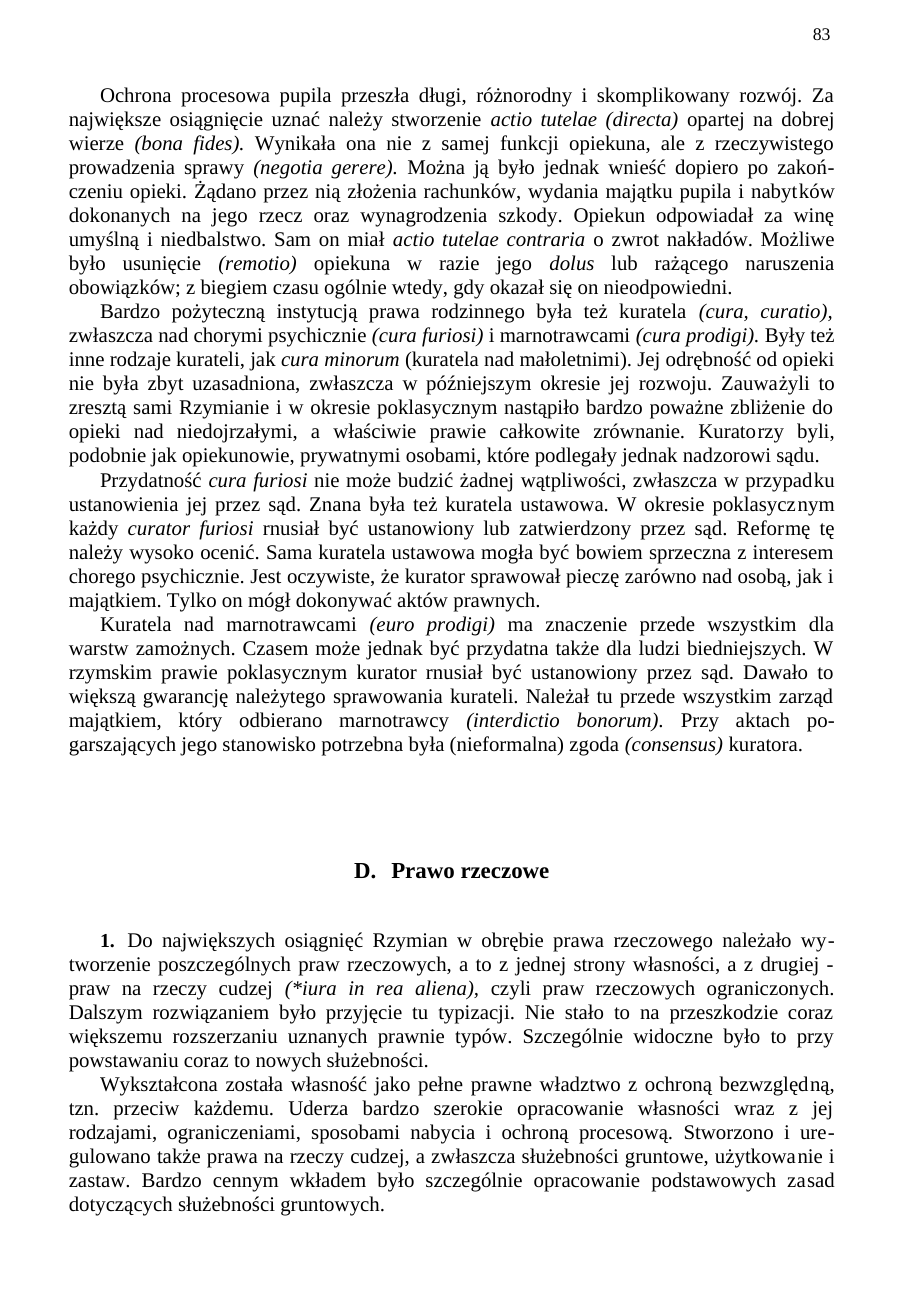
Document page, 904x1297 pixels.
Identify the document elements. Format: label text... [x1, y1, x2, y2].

text 83 [813, 23, 834, 44]
text Bardzo pożyteczną instytucją prawa rodzinnego była też kuratela (cura, curatio), zwłaszcza nad chorymi psychicznie (cura furiosi) i marnotrawcami (cura prodigi). Były też inne rodzaje kurateli, jak cura minorum (kuratela nad małoletnimi). Jej odrębność od opieki nie była zbyt uzasadniona, zwłaszcza w późniejszym okresie jej rozwoju. Zauwa­żyli to zresztą sami Rzymianie i w okresie poklasycznym nastąpiło bardzo poważne zbliżenie do opieki nad niedojrzałymi, a właściwie prawie całkowite zrównanie. Kurato­rzy byli, podobnie jak opiekunowie, prywatnymi osobami, które podlegały jednak nad­zorowi sądu. [68, 299, 834, 467]
text Kuratela nad marnotrawcami (euro prodigi) ma znaczenie przede wszystkim dla warstw zamożnych. Czasem może jednak być przydatna także dla ludzi biedniejszych. W rzymskim prawie poklasycznym kurator rnusiał być ustanowiony przez sąd. Dawało to większą gwarancję należytego sprawowania kurateli. Należał tu przede wszystkim zarząd majątkiem, który odbierano marnotrawcy (interdictio bonorum). Przy aktach po­garszających jego stanowisko potrzebna była (nieformalna) zgoda (consensus) kuratora. [68, 612, 834, 756]
subtitle D. Prawo rzeczowe [68, 857, 834, 884]
text Wykształcona została własność jako pełne prawne władztwo z ochroną bezwzględ­ną, tzn. przeciw każdemu. Uderza bardzo szerokie opracowanie własności wraz z jej rodzajami, ograniczeniami, sposobami nabycia i ochroną procesową. Stworzono i ure­gulowano także prawa na rzeczy cudzej, a zwłaszcza służebności gruntowe, użytkowa­nie i zastaw. Bardzo cennym wkładem było szczególnie opracowanie podstawowych za­sad dotyczących służebności gruntowych. [68, 1072, 834, 1216]
text Ochrona procesowa pupila przeszła długi, różnorodny i skomplikowany rozwój. Za największe osiągnięcie uznać należy stworzenie actio tutelae (directa) opartej na dobrej wierze (bona fides). Wynikała ona nie z samej funkcji opiekuna, ale z rzeczywistego prowadzenia sprawy (negotia gerere). Można ją było jednak wnieść dopiero po zakoń­czeniu opieki. Żądano przez nią złożenia rachunków, wydania majątku pupila i nabyt­ków dokonanych na jego rzecz oraz wynagrodzenia szkody. Opiekun odpowiadał za winę umyślną i niedbalstwo. Sam on miał actio tutelae contraria o zwrot nakładów. Możliwe było usunięcie (remotio) opiekuna w razie jego dolus lub rażącego naruszenia obowiązków; z biegiem czasu ogólnie wtedy, gdy okazał się on nieodpowiedni. [68, 82, 834, 299]
text Przydatność cura furiosi nie może budzić żadnej wątpliwości, zwłaszcza w przypad­ku ustanowienia jej przez sąd. Znana była też kuratela ustawowa. W okresie poklasycz­nym każdy curator furiosi rnusiał być ustanowiony lub zatwierdzony przez sąd. Refor­mę tę należy wysoko ocenić. Sama kuratela ustawowa mogła być bowiem sprzeczna z interesem chorego psychicznie. Jest oczywiste, że kurator sprawował pieczę zarówno nad osobą, jak i majątkiem. Tylko on mógł dokonywać aktów prawnych. [68, 467, 834, 612]
list Do największych osiągnięć Rzymian w obrębie prawa rzeczowego należało wy­tworzenie poszczególnych praw rzeczowych, a to z jednej strony własności, a z drugiej -praw na rzeczy cudzej (*iura in rea aliena), czyli praw rzeczowych ograniczonych. Dalszym rozwiązaniem było przyjęcie tu typizacji. Nie stało to na przeszkodzie coraz większemu rozszerzaniu uznanych prawnie typów. Szczególnie widoczne było to przy powstawaniu coraz to nowych służebności. [68, 928, 834, 1072]
